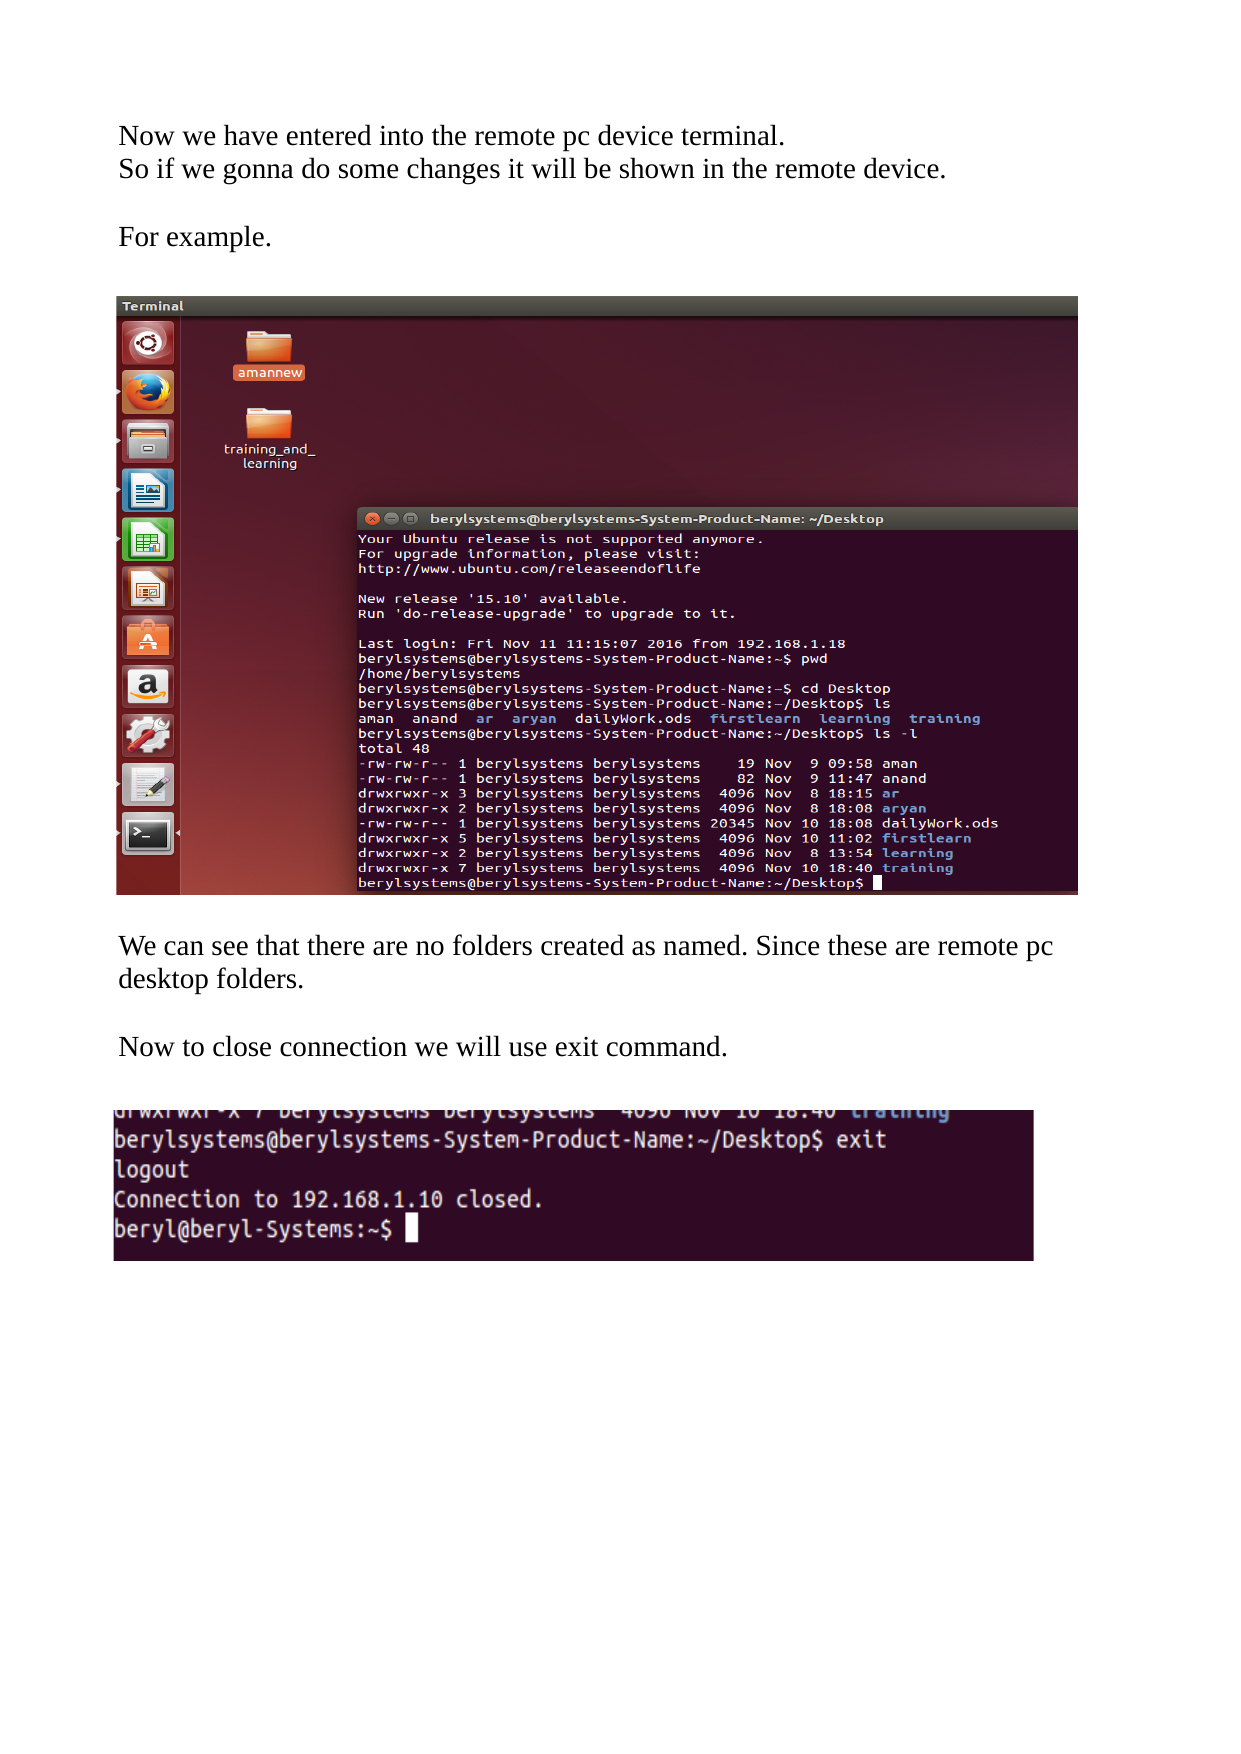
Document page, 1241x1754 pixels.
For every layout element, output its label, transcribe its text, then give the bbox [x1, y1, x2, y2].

text Now to close connection we will use exit command. [118, 1029, 1122, 1062]
text For example. [118, 219, 1122, 252]
text So if we gonna do some changes it will be shown in the remote device. [118, 152, 1122, 185]
text We can see that there are no folders created as named. Since these are remote pc desktop folders. [118, 928, 1122, 995]
picture [113, 1215, 252, 1261]
text Now we have entered into the remote pc device terminal. [118, 118, 1122, 152]
